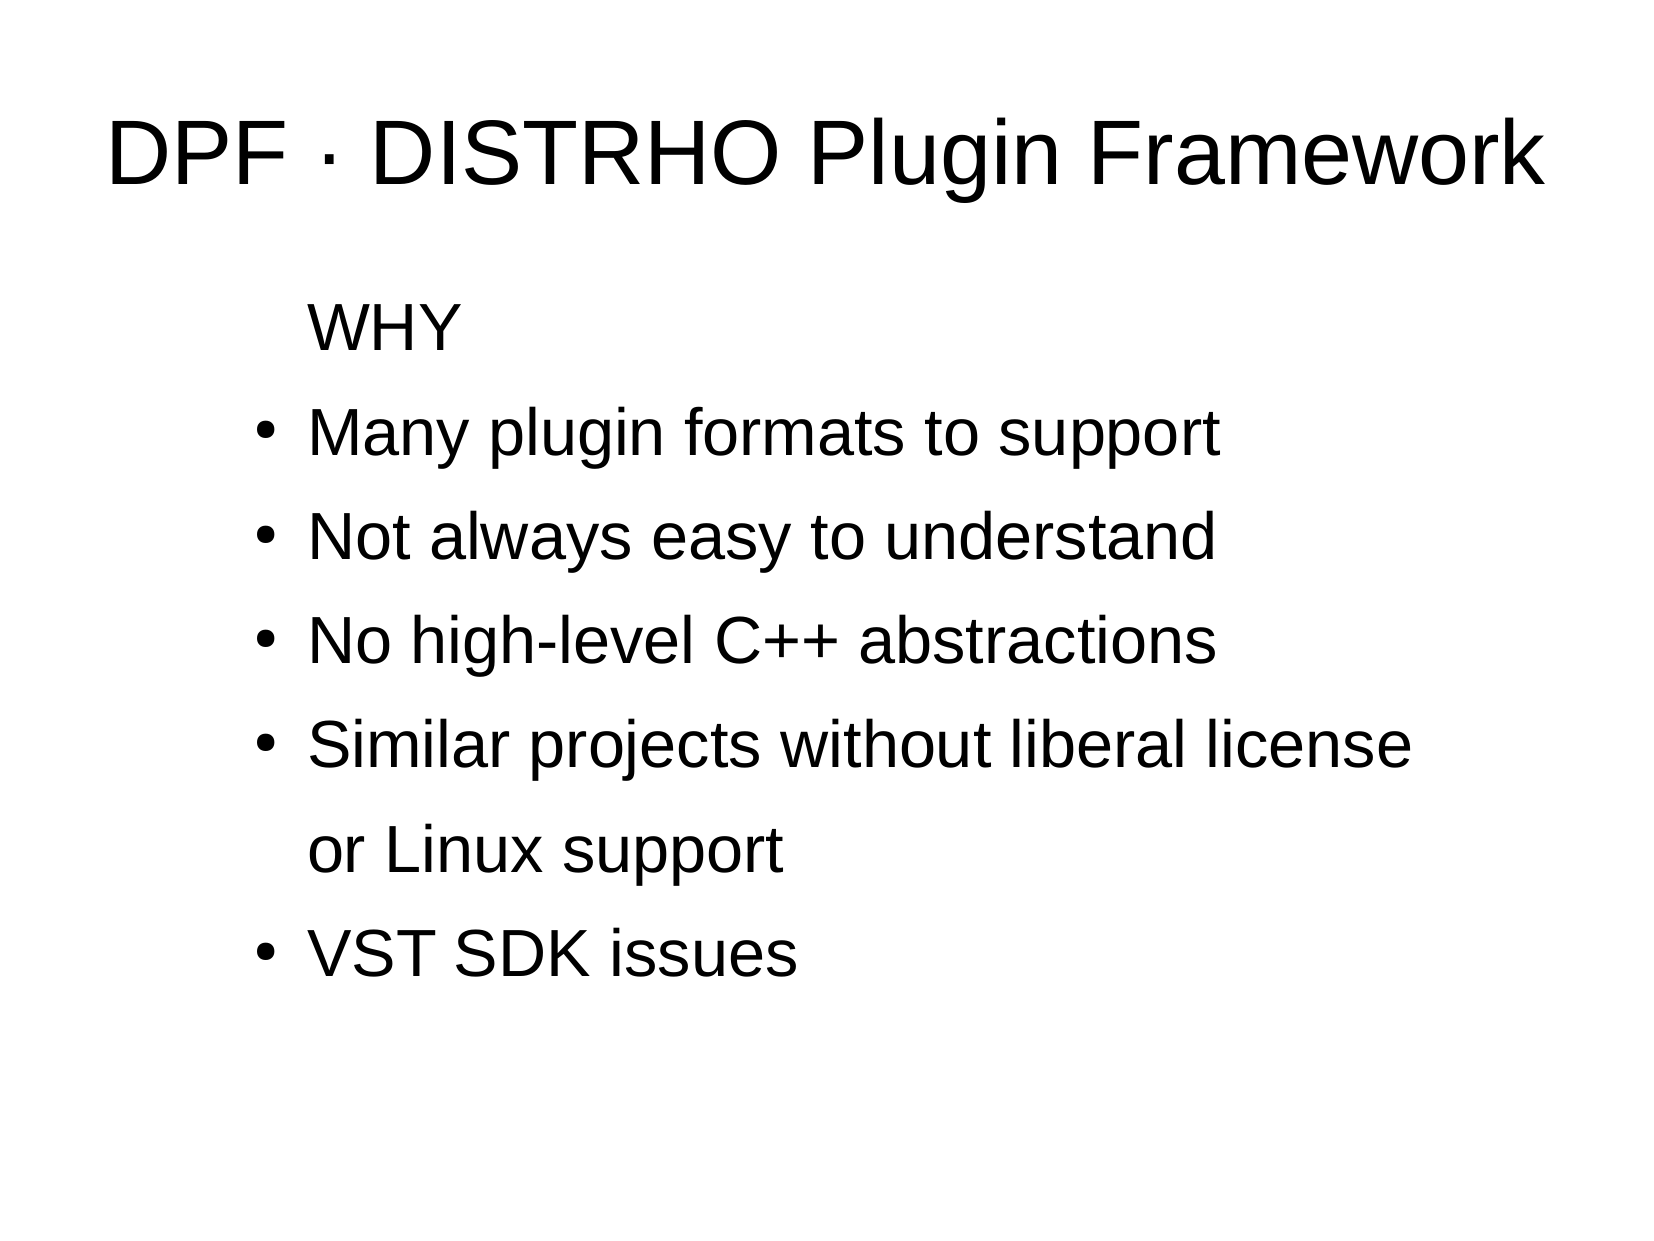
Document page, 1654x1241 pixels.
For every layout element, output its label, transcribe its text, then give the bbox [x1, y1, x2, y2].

list WHY Many plugin formats to support Not always easy to understand No high-level C++ abstractions Similar projects without liberal license or Linux support VST SDK issues [236, 290, 1571, 1010]
title DPF · DISTRHO Plugin Framework [82, 49, 1571, 257]
